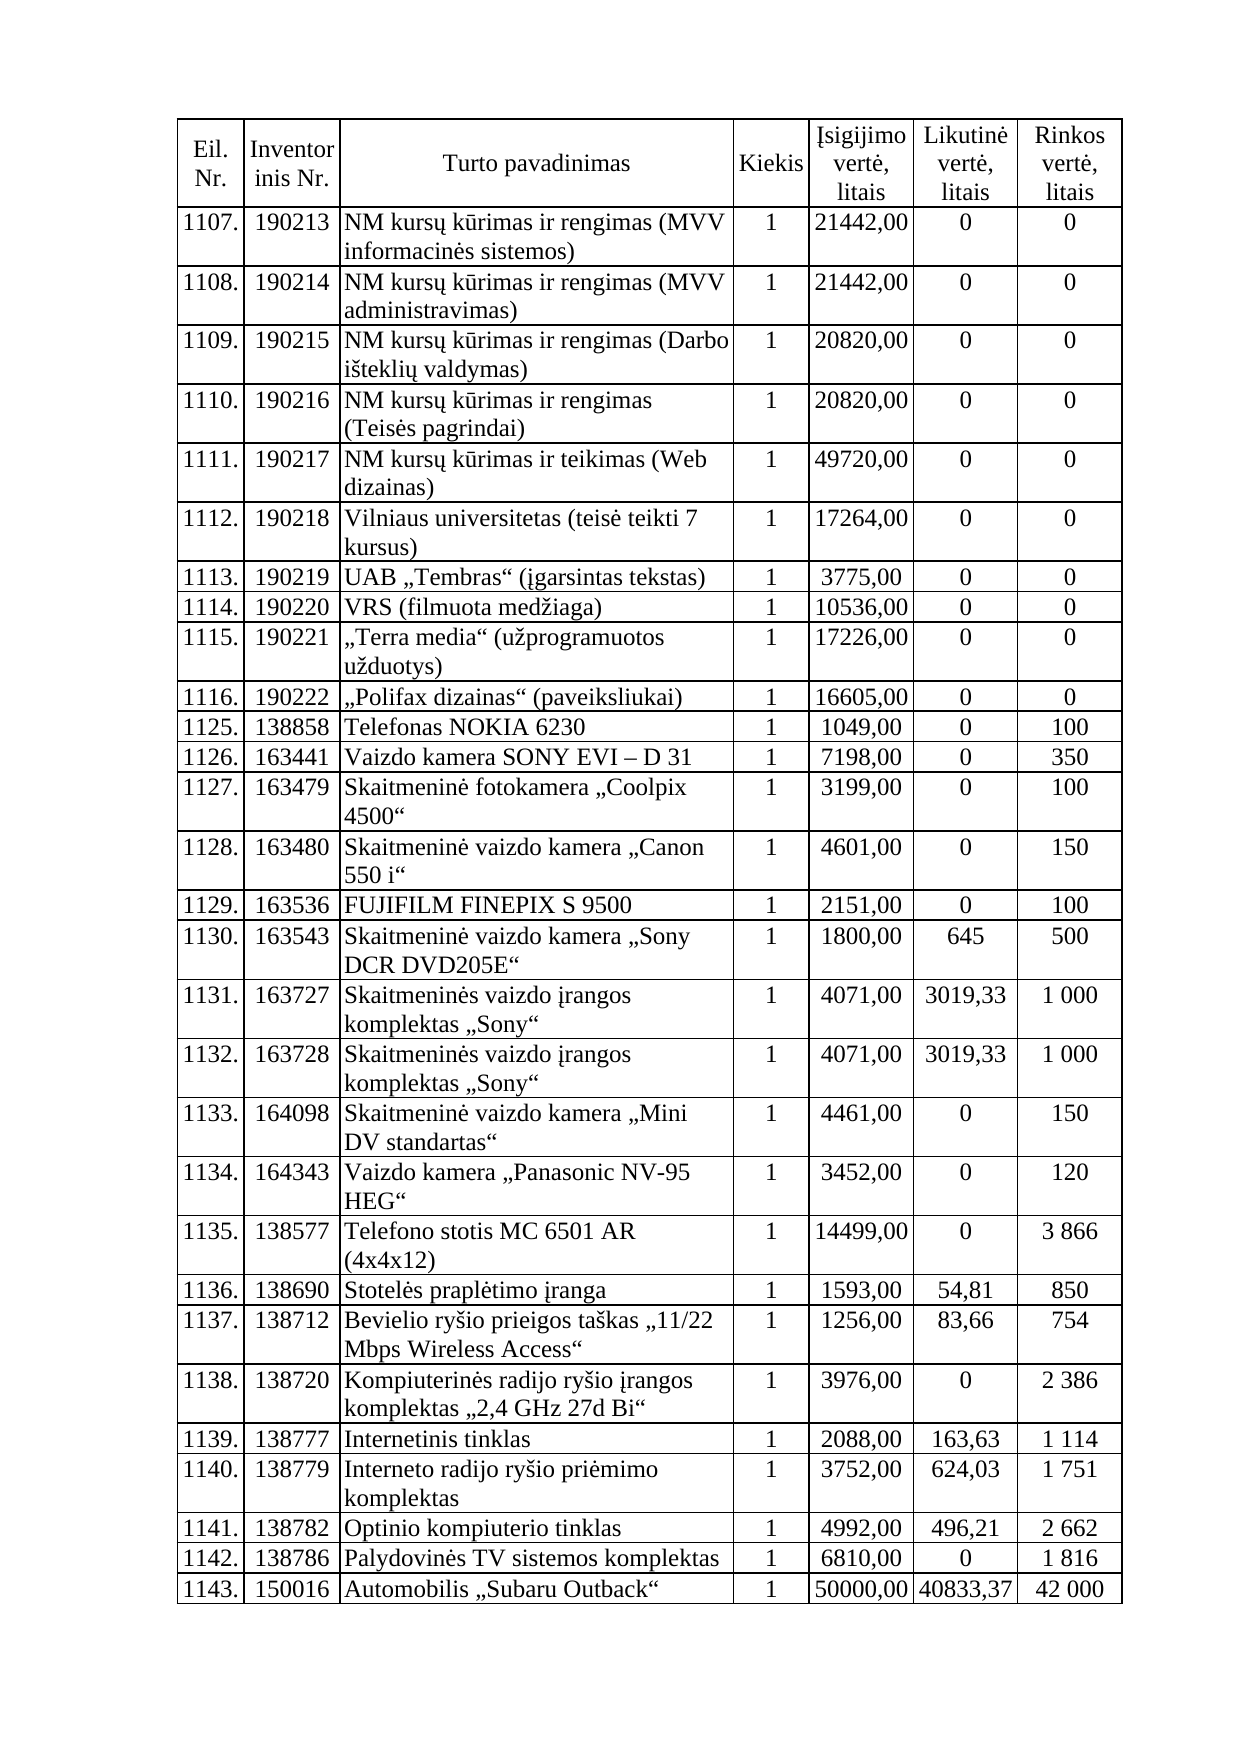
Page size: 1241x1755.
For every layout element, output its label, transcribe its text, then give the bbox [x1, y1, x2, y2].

table_cell 0 [1018, 682, 1121, 710]
table_cell 1 [734, 832, 808, 889]
table_cell 0 [1018, 267, 1121, 324]
table_cell 7198,00 [810, 742, 913, 771]
table_cell Optinio kompiuterio tinklas [341, 1513, 733, 1542]
table_cell NM kursų kūrimas ir rengimas (Teisės pagrindai) [341, 385, 733, 442]
table_cell 150 [1018, 1098, 1121, 1156]
table_cell 1 [734, 1157, 808, 1215]
table_cell 1 [734, 682, 808, 710]
table_cell 3452,00 [810, 1157, 913, 1215]
table_cell „Polifax dizainas“ (paveiksliukai) [341, 682, 733, 710]
table_cell 1 [734, 1424, 808, 1452]
table_cell 0 [914, 712, 1017, 741]
table_cell 0 [1018, 326, 1121, 383]
table_cell 1133. [178, 1098, 243, 1156]
table_cell 16605,00 [810, 682, 913, 710]
table_cell 54,81 [914, 1275, 1017, 1304]
table_cell 1 [734, 980, 808, 1037]
table_cell 1141. [178, 1513, 243, 1542]
table_cell Skaitmeninės vaizdo įrangos komplektas „Sony“ [341, 1039, 733, 1097]
table_cell Vaizdo kamera „Panasonic NV-95 HEG“ [341, 1157, 733, 1215]
table_cell 1 [734, 742, 808, 771]
table_cell 850 [1018, 1275, 1121, 1304]
table_cell 1139. [178, 1424, 243, 1452]
table_cell 0 [1018, 385, 1121, 442]
table_cell 1 [734, 623, 808, 680]
table_cell 1 [734, 1513, 808, 1542]
table_cell 163536 [245, 891, 339, 919]
table_cell Vaizdo kamera SONY EVI – D 31 [341, 742, 733, 771]
table_cell 0 [914, 592, 1017, 621]
table_cell 1113. [178, 562, 243, 591]
table_cell 0 [1018, 562, 1121, 591]
table_cell 120 [1018, 1157, 1121, 1215]
table_cell 3976,00 [810, 1365, 913, 1422]
table_cell 3775,00 [810, 562, 913, 591]
table_cell 138779 [245, 1454, 339, 1512]
table_cell 3199,00 [810, 773, 913, 830]
table_cell 0 [1018, 592, 1121, 621]
table_cell 1 [734, 1365, 808, 1422]
table_cell 1593,00 [810, 1275, 913, 1304]
table_cell 42 000 [1018, 1574, 1121, 1602]
table_cell 138777 [245, 1424, 339, 1452]
table_cell 190217 [245, 444, 339, 501]
table_cell 0 [1018, 623, 1121, 680]
table_cell 0 [914, 682, 1017, 710]
table_cell Kompiuterinės radijo ryšio įrangos komplektas „2,4 GHz 27d Bi“ [341, 1365, 733, 1422]
table_cell 1143. [178, 1574, 243, 1602]
table_header Inventorinis Nr. [245, 120, 339, 206]
table_cell 164343 [245, 1157, 339, 1215]
table_cell 1 [734, 1306, 808, 1363]
table_cell 0 [914, 503, 1017, 560]
table_cell 190214 [245, 267, 339, 324]
table_cell 1 114 [1018, 1424, 1121, 1452]
table_header Turto pavadinimas [341, 120, 733, 206]
table_cell 1 [734, 562, 808, 591]
table_cell 0 [914, 267, 1017, 324]
table_cell 4992,00 [810, 1513, 913, 1542]
table_cell NM kursų kūrimas ir rengimas (Darbo išteklių valdymas) [341, 326, 733, 383]
table_cell 1 [734, 1039, 808, 1097]
table_cell 138690 [245, 1275, 339, 1304]
table_cell 1131. [178, 980, 243, 1037]
table_cell 0 [1018, 444, 1121, 501]
table_cell NM kursų kūrimas ir rengimas (MVV administravimas) [341, 267, 733, 324]
table_cell 190213 [245, 208, 339, 265]
table_cell 1112. [178, 503, 243, 560]
table_cell 1134. [178, 1157, 243, 1215]
table_cell 1 [734, 208, 808, 265]
table_cell 190220 [245, 592, 339, 621]
table_cell Skaitmeninė fotokamera „Coolpix 4500“ [341, 773, 733, 830]
table_cell 1128. [178, 832, 243, 889]
table_cell 138720 [245, 1365, 339, 1422]
table_header Rinkos vertė, litais [1018, 120, 1121, 206]
table_cell 0 [914, 385, 1017, 442]
table_cell 20820,00 [810, 326, 913, 383]
table_cell 1 [734, 1098, 808, 1156]
table_cell 4601,00 [810, 832, 913, 889]
table_cell 0 [914, 1543, 1017, 1572]
table_cell 0 [914, 773, 1017, 830]
table_cell 350 [1018, 742, 1121, 771]
table_cell 1127. [178, 773, 243, 830]
table_cell VRS (filmuota medžiaga) [341, 592, 733, 621]
table_cell 1114. [178, 592, 243, 621]
table_cell 1 [734, 773, 808, 830]
table_cell 2 386 [1018, 1365, 1121, 1422]
table_cell 1132. [178, 1039, 243, 1097]
table_cell Stotelės praplėtimo įranga [341, 1275, 733, 1304]
table_cell 150016 [245, 1574, 339, 1602]
table_cell Telefono stotis MC 6501 AR (4x4x12) [341, 1216, 733, 1274]
table_cell 190221 [245, 623, 339, 680]
table_cell 3 866 [1018, 1216, 1121, 1274]
table_cell 3752,00 [810, 1454, 913, 1512]
table_cell 1125. [178, 712, 243, 741]
table_cell 10536,00 [810, 592, 913, 621]
table_cell 17226,00 [810, 623, 913, 680]
table_cell 0 [1018, 503, 1121, 560]
table_cell 138858 [245, 712, 339, 741]
table_cell 138577 [245, 1216, 339, 1274]
table_cell 0 [914, 562, 1017, 591]
table_cell Skaitmeninės vaizdo įrangos komplektas „Sony“ [341, 980, 733, 1037]
table_cell 1 [734, 921, 808, 978]
table_header Kiekis [734, 120, 808, 206]
table_cell FUJIFILM FINEPIX S 9500 [341, 891, 733, 919]
table_cell 163441 [245, 742, 339, 771]
table_header Įsigijimo vertė, litais [810, 120, 913, 206]
table_cell 0 [914, 891, 1017, 919]
table_cell 2151,00 [810, 891, 913, 919]
table_cell 0 [914, 832, 1017, 889]
table_cell 83,66 [914, 1306, 1017, 1363]
table_cell 1 [734, 592, 808, 621]
table_cell 163479 [245, 773, 339, 830]
table_cell 1135. [178, 1216, 243, 1274]
table_cell 4461,00 [810, 1098, 913, 1156]
table_cell 0 [914, 444, 1017, 501]
table_cell 0 [914, 1157, 1017, 1215]
table_cell 1 [734, 444, 808, 501]
table_cell Skaitmeninė vaizdo kamera „Sony DCR DVD205E“ [341, 921, 733, 978]
table_cell 40833,37 [914, 1574, 1017, 1602]
table_cell 1130. [178, 921, 243, 978]
table_cell Skaitmeninė vaizdo kamera „Mini DV standartas“ [341, 1098, 733, 1156]
table_cell Bevielio ryšio prieigos taškas „11/22 Mbps Wireless Access“ [341, 1306, 733, 1363]
table_cell 1 [734, 267, 808, 324]
table_cell 50000,00 [810, 1574, 913, 1602]
table_cell 190215 [245, 326, 339, 383]
table_cell 0 [914, 326, 1017, 383]
table_cell 1 [734, 712, 808, 741]
table_cell 624,03 [914, 1454, 1017, 1512]
table_cell 150 [1018, 832, 1121, 889]
table_cell 1 [734, 1543, 808, 1572]
table_cell 163728 [245, 1039, 339, 1097]
table_cell NM kursų kūrimas ir teikimas (Web dizainas) [341, 444, 733, 501]
table_cell 100 [1018, 773, 1121, 830]
table_cell 1 [734, 1454, 808, 1512]
table_cell 20820,00 [810, 385, 913, 442]
table_cell 1138. [178, 1365, 243, 1422]
table_cell 190222 [245, 682, 339, 710]
table_cell 1108. [178, 267, 243, 324]
table_cell 0 [914, 623, 1017, 680]
table_cell Automobilis „Subaru Outback“ [341, 1574, 733, 1602]
table_cell 49720,00 [810, 444, 913, 501]
table_cell 1 [734, 1275, 808, 1304]
table_cell 4071,00 [810, 980, 913, 1037]
table_cell 1 816 [1018, 1543, 1121, 1572]
table_cell 100 [1018, 712, 1121, 741]
table_cell 1 [734, 326, 808, 383]
table_header Eil. Nr. [178, 120, 243, 206]
table_cell 496,21 [914, 1513, 1017, 1542]
table_cell Skaitmeninė vaizdo kamera „Canon 550 i“ [341, 832, 733, 889]
table_cell 163543 [245, 921, 339, 978]
table_cell „Terra media“ (užprogramuotos užduotys) [341, 623, 733, 680]
table_cell Telefonas NOKIA 6230 [341, 712, 733, 741]
table_cell 3019,33 [914, 1039, 1017, 1097]
table_cell 0 [914, 1216, 1017, 1274]
table_cell 100 [1018, 891, 1121, 919]
table_cell 0 [914, 1098, 1017, 1156]
table_cell 1 [734, 385, 808, 442]
table_cell 138712 [245, 1306, 339, 1363]
table_cell 1126. [178, 742, 243, 771]
table_cell 1 [734, 503, 808, 560]
table_cell 0 [914, 208, 1017, 265]
table_cell 190216 [245, 385, 339, 442]
table_cell 1800,00 [810, 921, 913, 978]
table_cell 1 000 [1018, 1039, 1121, 1097]
table_cell 17264,00 [810, 503, 913, 560]
table_cell 645 [914, 921, 1017, 978]
table_cell 6810,00 [810, 1543, 913, 1572]
table_cell 754 [1018, 1306, 1121, 1363]
table_cell 1109. [178, 326, 243, 383]
table_cell 163480 [245, 832, 339, 889]
table_cell 1129. [178, 891, 243, 919]
table_cell 2 662 [1018, 1513, 1121, 1542]
table_cell Interneto radijo ryšio priėmimo komplektas [341, 1454, 733, 1512]
table_header Likutinė vertė, litais [914, 120, 1017, 206]
table_cell Palydovinės TV sistemos komplektas [341, 1543, 733, 1572]
table_cell Vilniaus universitetas (teisė teikti 7 kursus) [341, 503, 733, 560]
table_cell 1137. [178, 1306, 243, 1363]
table_cell Internetinis tinklas [341, 1424, 733, 1452]
table_cell 163,63 [914, 1424, 1017, 1452]
table_cell 164098 [245, 1098, 339, 1156]
table_cell 1115. [178, 623, 243, 680]
table_cell 0 [914, 742, 1017, 771]
table_cell 1136. [178, 1275, 243, 1304]
table_cell 1140. [178, 1454, 243, 1512]
table_cell 138786 [245, 1543, 339, 1572]
table_cell 138782 [245, 1513, 339, 1542]
table_cell 14499,00 [810, 1216, 913, 1274]
table_cell NM kursų kūrimas ir rengimas (MVV informacinės sistemos) [341, 208, 733, 265]
table_cell 1116. [178, 682, 243, 710]
table_cell 1 000 [1018, 980, 1121, 1037]
table_cell 163727 [245, 980, 339, 1037]
table_cell 1 [734, 1216, 808, 1274]
table_cell UAB „Tembras“ (įgarsintas tekstas) [341, 562, 733, 591]
table_cell 1111. [178, 444, 243, 501]
table_cell 1049,00 [810, 712, 913, 741]
table_cell 0 [1018, 208, 1121, 265]
table_cell 1 751 [1018, 1454, 1121, 1512]
table_cell 1 [734, 1574, 808, 1602]
table_cell 1256,00 [810, 1306, 913, 1363]
table_cell 21442,00 [810, 267, 913, 324]
table_cell 190218 [245, 503, 339, 560]
table_cell 21442,00 [810, 208, 913, 265]
table_cell 1142. [178, 1543, 243, 1572]
table_cell 0 [914, 1365, 1017, 1422]
table_cell 500 [1018, 921, 1121, 978]
table_cell 1110. [178, 385, 243, 442]
table_cell 2088,00 [810, 1424, 913, 1452]
table_cell 1107. [178, 208, 243, 265]
table_cell 1 [734, 891, 808, 919]
table_cell 4071,00 [810, 1039, 913, 1097]
table_cell 190219 [245, 562, 339, 591]
table_cell 3019,33 [914, 980, 1017, 1037]
